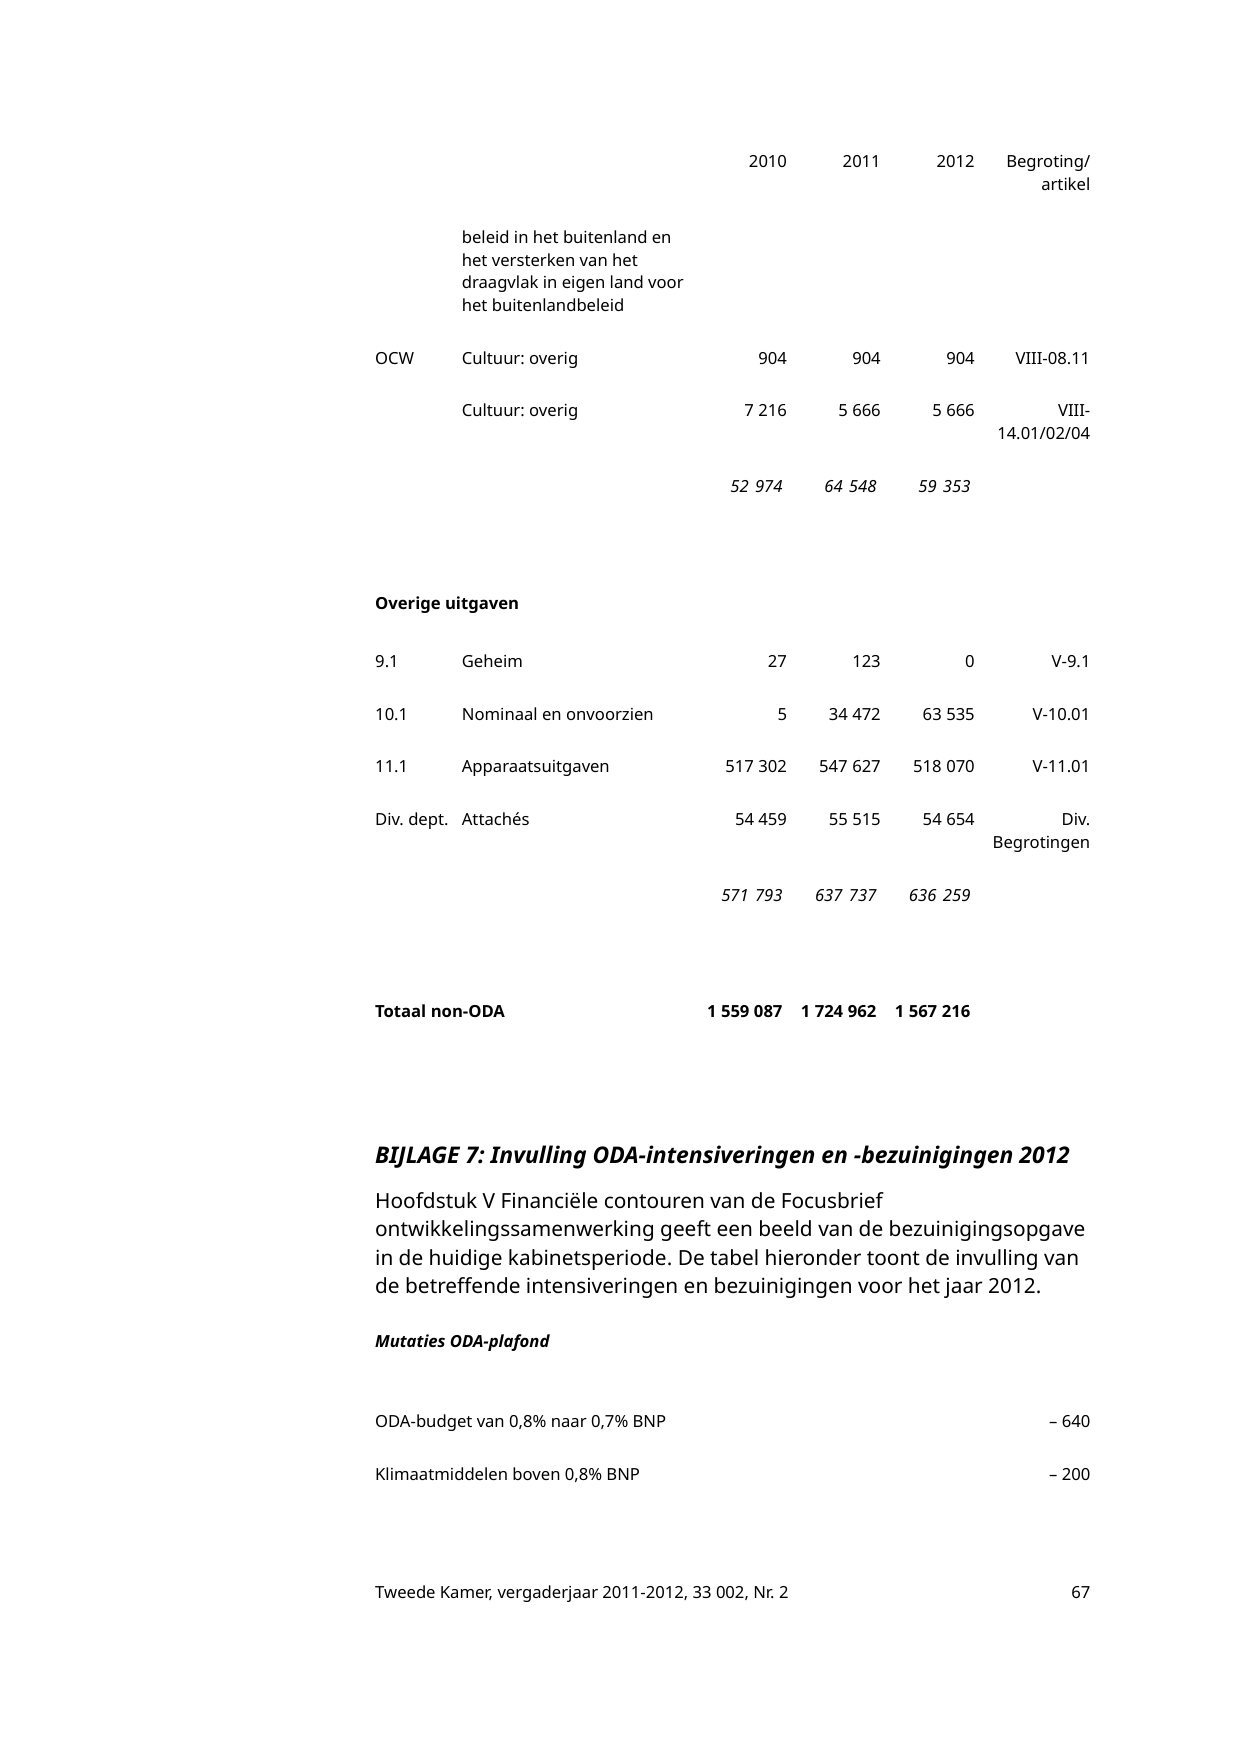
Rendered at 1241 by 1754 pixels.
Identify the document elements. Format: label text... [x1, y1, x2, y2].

table_cell 517 302 [693, 755, 787, 808]
table_cell 54 654 [881, 808, 974, 883]
table_cell beleid in het buitenland en het versterken van het draagvlak in eigen land voor het buitenlandbeleid [462, 225, 693, 346]
table_cell [693, 591, 787, 650]
table_cell Klimaatmiddelen boven 0,8% BNP [375, 1463, 790, 1516]
table_cell [975, 883, 1090, 942]
table_cell 1 559 087 [693, 1000, 787, 1058]
table_cell [375, 533, 462, 591]
table_cell [787, 942, 881, 1000]
table_cell 547 627 [787, 755, 881, 808]
table_header – 640 [790, 1410, 1090, 1463]
table_cell 9.1 [375, 650, 462, 702]
table_cell 1 724 962 [787, 1000, 881, 1058]
table_cell 637 737 [787, 883, 881, 942]
table_cell [975, 1000, 1090, 1058]
table_cell [787, 533, 881, 591]
table_cell 571 793 [693, 883, 787, 942]
table_cell VIII-14.01/02/04 [975, 399, 1090, 474]
table_cell [375, 883, 462, 942]
table_cell 1 567 216 [881, 1000, 974, 1058]
table_cell 5 666 [787, 399, 881, 474]
table_cell [975, 591, 1090, 650]
table_cell 518 070 [881, 755, 974, 808]
table_cell 123 [787, 650, 881, 702]
table_cell OCW [375, 346, 462, 399]
table_cell 54 459 [693, 808, 787, 883]
table_cell [375, 474, 462, 533]
table_cell [462, 474, 693, 533]
table_cell 59 353 [881, 474, 974, 533]
table_cell [375, 399, 462, 474]
table_cell Overige uitgaven [375, 591, 693, 650]
table_header Begroting/artikel [975, 150, 1090, 225]
table_header [375, 150, 462, 225]
table_cell 52 974 [693, 474, 787, 533]
table_header [462, 150, 693, 225]
table_cell [787, 225, 881, 346]
table_cell Attachés [462, 808, 693, 883]
table_cell 5 666 [881, 399, 974, 474]
table_cell [975, 942, 1090, 1000]
table_cell [693, 225, 787, 346]
table_cell [462, 942, 693, 1000]
table_cell 636 259 [881, 883, 974, 942]
table_cell VIII-08.11 [975, 346, 1090, 399]
table_cell [975, 225, 1090, 346]
table_cell Cultuur: overig [462, 346, 693, 399]
table_cell [375, 942, 462, 1000]
table_cell [693, 533, 787, 591]
table_cell [881, 225, 974, 346]
table_cell V-11.01 [975, 755, 1090, 808]
table_cell 27 [693, 650, 787, 702]
table_cell [462, 533, 693, 591]
table_cell [693, 942, 787, 1000]
table_cell Div. dept. [375, 808, 462, 883]
table_cell 11.1 [375, 755, 462, 808]
table_cell V-10.01 [975, 703, 1090, 755]
table_cell 63 535 [881, 703, 974, 755]
table_cell 34 472 [787, 703, 881, 755]
table_header ODA-budget van 0,8% naar 0,7% BNP [375, 1410, 790, 1463]
table_cell Apparaatsuitgaven [462, 755, 693, 808]
text Hoofdstuk V Financiële contouren van de Focusbrief ontwikkelingssamenwerking geeft een beeld van de bezuinigingsopgave in de huidige kabinetsperiode. De tabel hieronder toont de invulling van de betreffende intensiveringen en bezuinigingen voor het jaar 2012. [375, 1186, 1090, 1299]
table_cell [975, 533, 1090, 591]
table_cell – 200 [790, 1463, 1090, 1516]
table_cell 0 [881, 650, 974, 702]
table_cell 904 [881, 346, 974, 399]
table_cell Div. Begrotingen [975, 808, 1090, 883]
table_cell Cultuur: overig [462, 399, 693, 474]
table_cell 5 [693, 703, 787, 755]
table_cell Geheim [462, 650, 693, 702]
table_cell [787, 591, 881, 650]
text Mutaties ODA-plafond [375, 1329, 1090, 1352]
subtitle BIJLAGE 7: Invulling ODA-intensiveringen en -bezuinigingen 2012 [375, 1139, 1090, 1171]
table_cell 904 [787, 346, 881, 399]
table_cell [462, 883, 693, 942]
table_cell 904 [693, 346, 787, 399]
table_cell [881, 591, 974, 650]
table_cell [375, 225, 462, 346]
table_header 2010 [693, 150, 787, 225]
table_header 2011 [787, 150, 881, 225]
table_cell V-9.1 [975, 650, 1090, 702]
table_cell 7 216 [693, 399, 787, 474]
table_cell 10.1 [375, 703, 462, 755]
table_cell 55 515 [787, 808, 881, 883]
table_cell [881, 533, 974, 591]
table_header 2012 [881, 150, 974, 225]
table_cell [881, 942, 974, 1000]
table_cell Nominaal en onvoorzien [462, 703, 693, 755]
table_cell [975, 474, 1090, 533]
table_cell 64 548 [787, 474, 881, 533]
table_cell Totaal non-ODA [375, 1000, 693, 1058]
